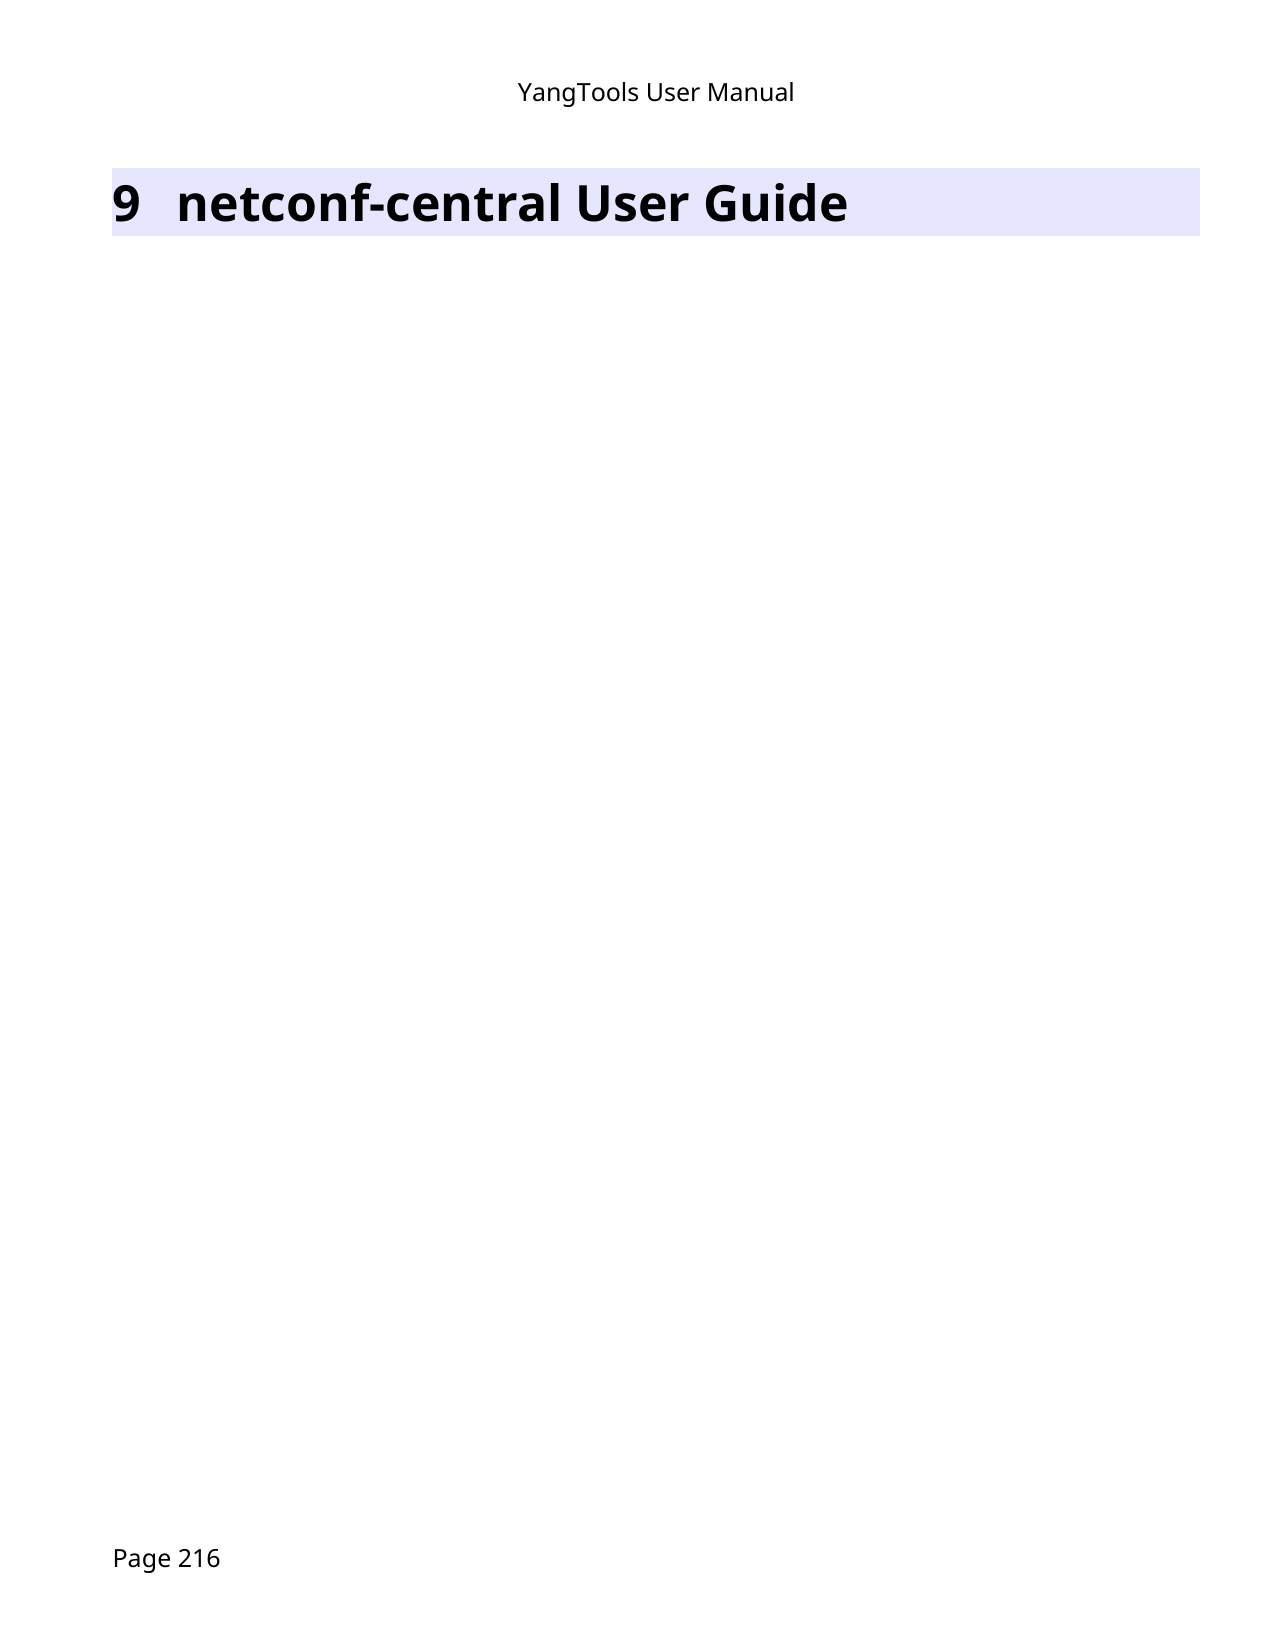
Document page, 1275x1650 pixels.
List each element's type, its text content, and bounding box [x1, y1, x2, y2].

subtitle netconf-central User Guide [112, 168, 1200, 236]
